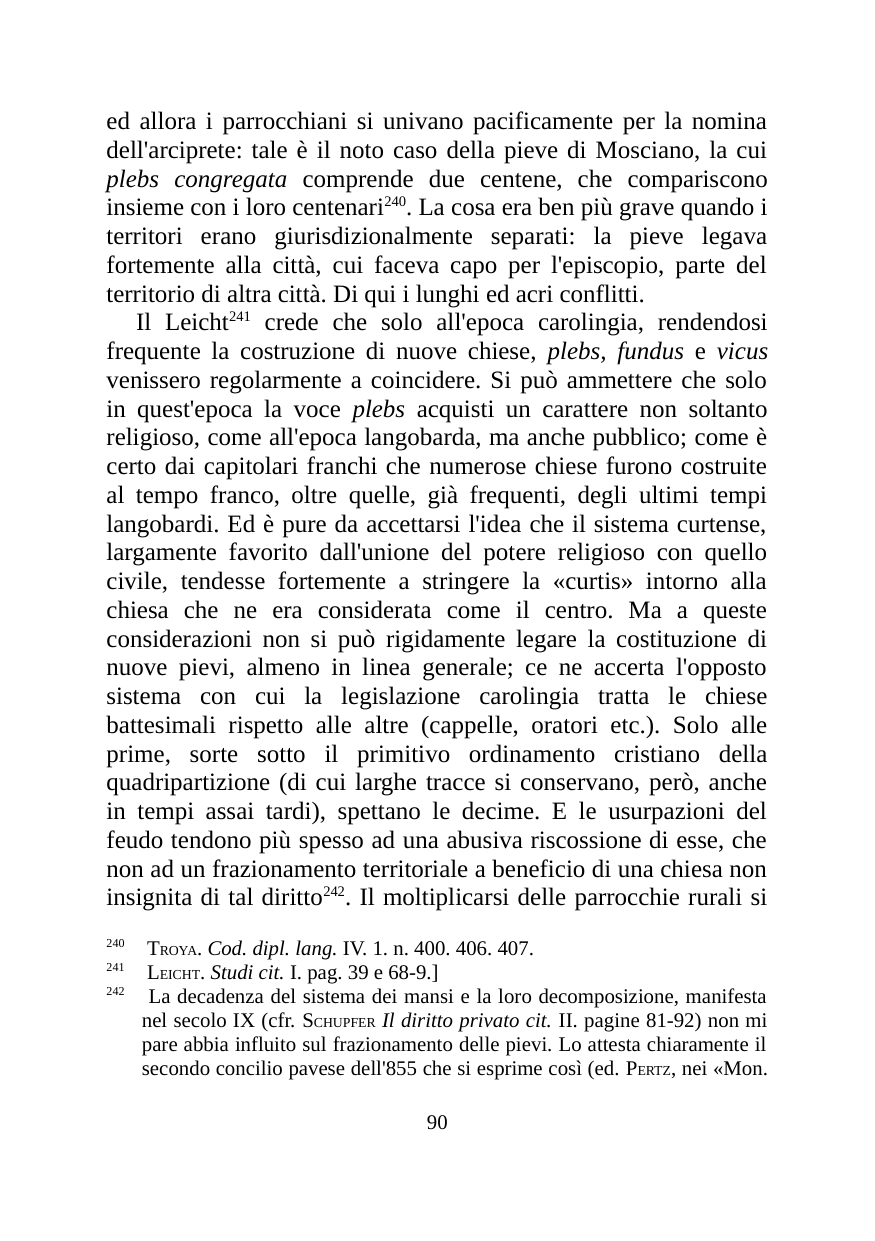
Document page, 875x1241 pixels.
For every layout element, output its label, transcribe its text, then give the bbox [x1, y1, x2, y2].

text Il Leicht crede che solo all'epoca carolingia, rendendosi frequente la costruzione di nuove chiese, plebs, fundus e vicus venissero regolarmente a coincidere. Si può ammettere che solo in quest'epoca la voce plebs acquisti un carattere non soltanto religioso, come all'epoca langobarda, ma anche pubblico; come è certo dai capitolari franchi che numerose chiese furono costruite al tempo franco, oltre quelle, già frequenti, degli ultimi tempi langobardi. Ed è pure da accettarsi l'idea che il sistema curtense, largamente favorito dall'unione del potere religioso con quello civile, tendesse fortemente a stringere la «curtis» intorno alla chiesa che ne era considerata come il centro. Ma a queste considerazioni non si può rigidamente legare la costituzione di nuove pievi, almeno in linea generale; ce ne accerta l'opposto sistema con cui la legislazione carolingia tratta le chiese battesimali rispetto alle altre (cappelle, oratori etc.). Solo alle prime, sorte sotto il primitivo ordinamento cristiano della quadripartizione (di cui larghe tracce si conservano, però, anche in tempi assai tardi), spettano le decime. E le usurpazioni del feudo tendono più spesso ad una abusiva riscossione di esse, che non ad un frazionamento territoriale a beneficio di una chiesa non insignita di tal diritto. Il moltiplicarsi delle parrocchie rurali si [106, 307, 768, 911]
text La decadenza del sistema dei mansi e la loro decomposizione, manifesta nel secolo IX (cfr. Schupfer Il diritto privato cit. II. pagine 81-92) non mi pare abbia influito sul frazionamento delle pievi. Lo attesta chiaramente il secondo concilio pavese dell'855 che si esprime così (ed. Pertz, nei «Mon. [106, 984, 768, 1080]
text Leicht. Studi cit. I. pag. 39 e 68-9.] [106, 960, 768, 984]
text Troya. Cod. dipl. lang. IV. 1. n. 400. 406. 407. [106, 936, 768, 960]
text ed allora i parrocchiani si univano pacificamente per la nomina dell'arciprete: tale è il noto caso della pieve di Mosciano, la cui plebs congregata comprende due centene, che compariscono insieme con i loro centenari. La cosa era ben più grave quando i territori erano giurisdizionalmente separati: la pieve legava fortemente alla città, cui faceva capo per l'episcopio, parte del territorio di altra città. Di qui i lunghi ed acri conflitti. [106, 106, 768, 307]
